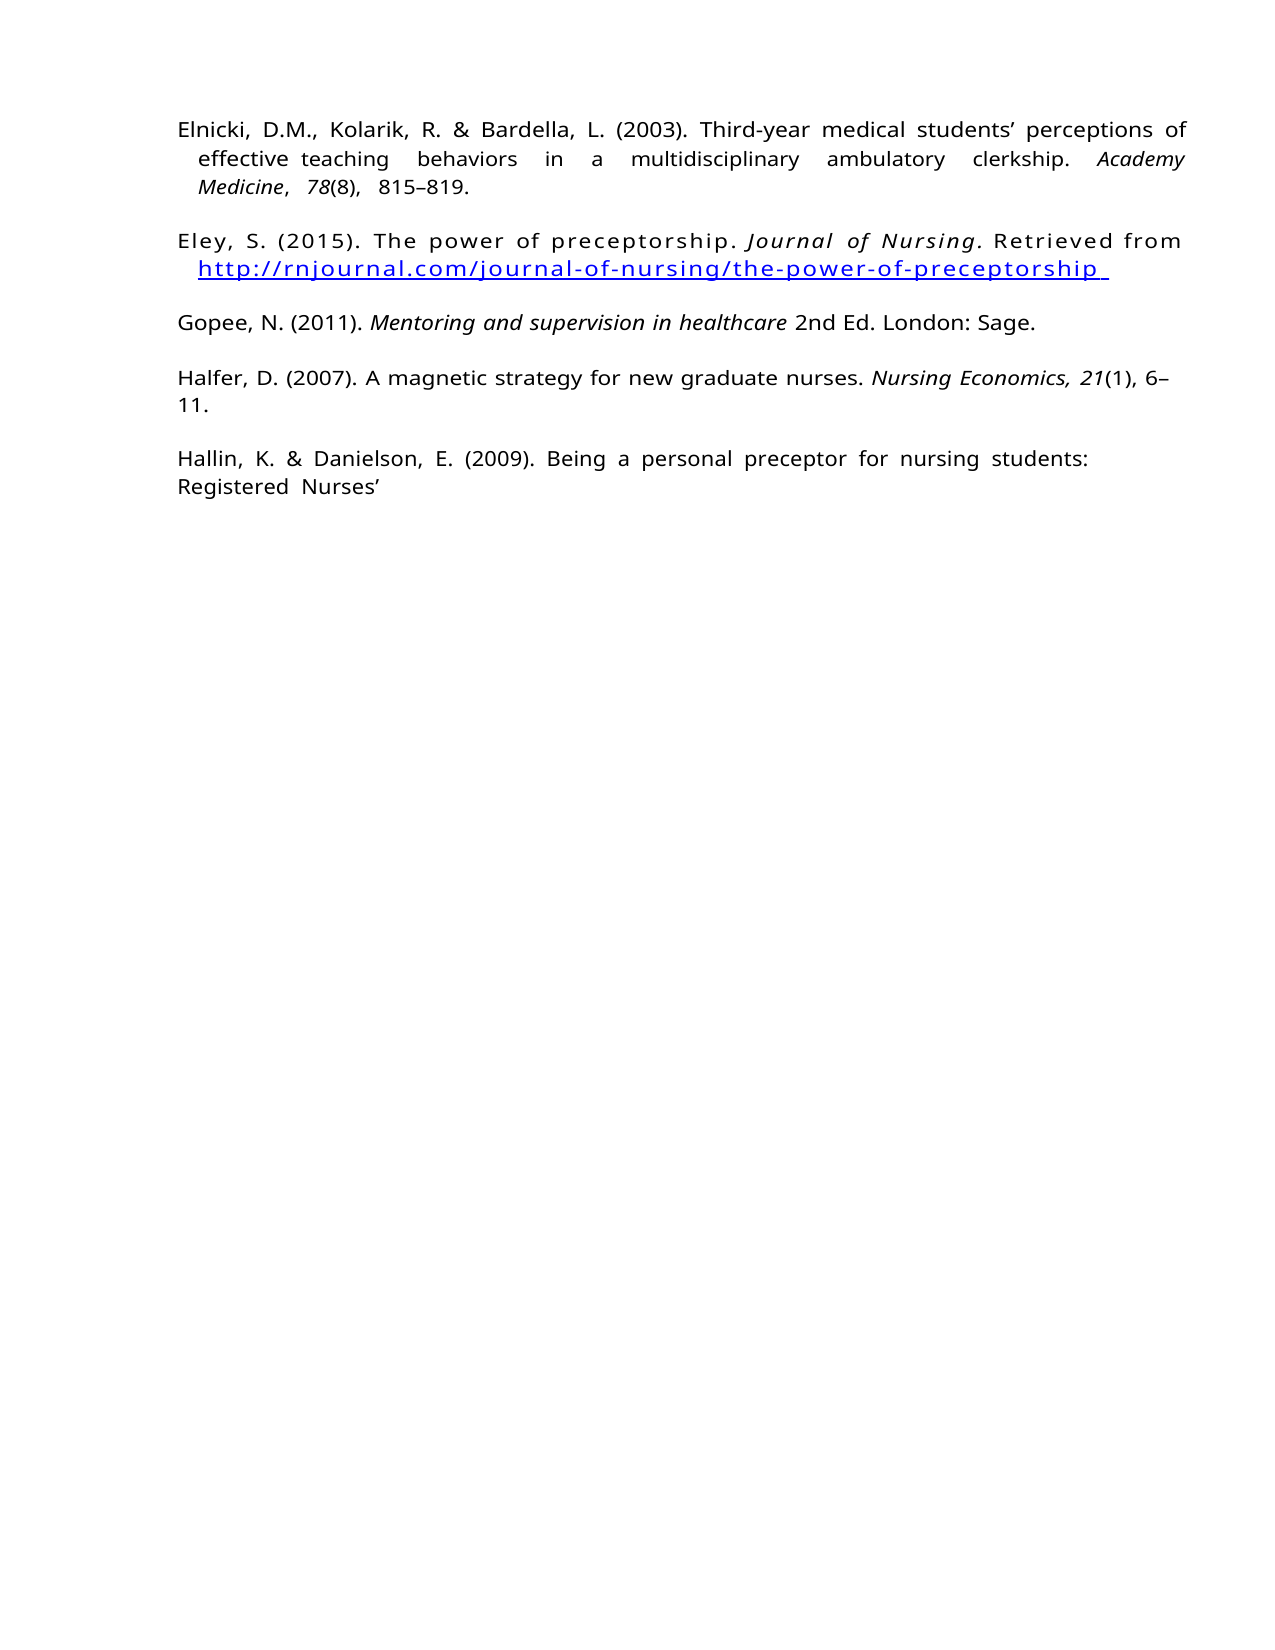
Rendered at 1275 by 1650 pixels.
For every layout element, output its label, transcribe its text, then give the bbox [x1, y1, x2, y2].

text Gopee, N. (2011). Mentoring and supervision in healthcare 2nd Ed. London: Sage. [177, 308, 1198, 337]
text Halfer, D. (2007). A magnetic strategy for new graduate nurses. Nursing Economics, 21(1), 6–11. [177, 364, 1198, 418]
text Eley, S. (2015). The power of preceptorship. Journal of Nursing. Retrieved from http://rnjournal.com/journal-of-nursing/the-power-of-preceptorship [177, 227, 1182, 282]
text Elnicki, D.M., Kolarik, R. & Bardella, L. (2003). Third-year medical students’ perceptions of eﬀective teaching behaviors in a multidisciplinary ambulatory clerkship. Academy Medicine, 78(8), 815–819. [177, 115, 1186, 200]
subtitle Hallin, K. & Danielson, E. (2009). Being a personal preceptor for nursing students: Registered Nurses’ [177, 444, 1198, 501]
